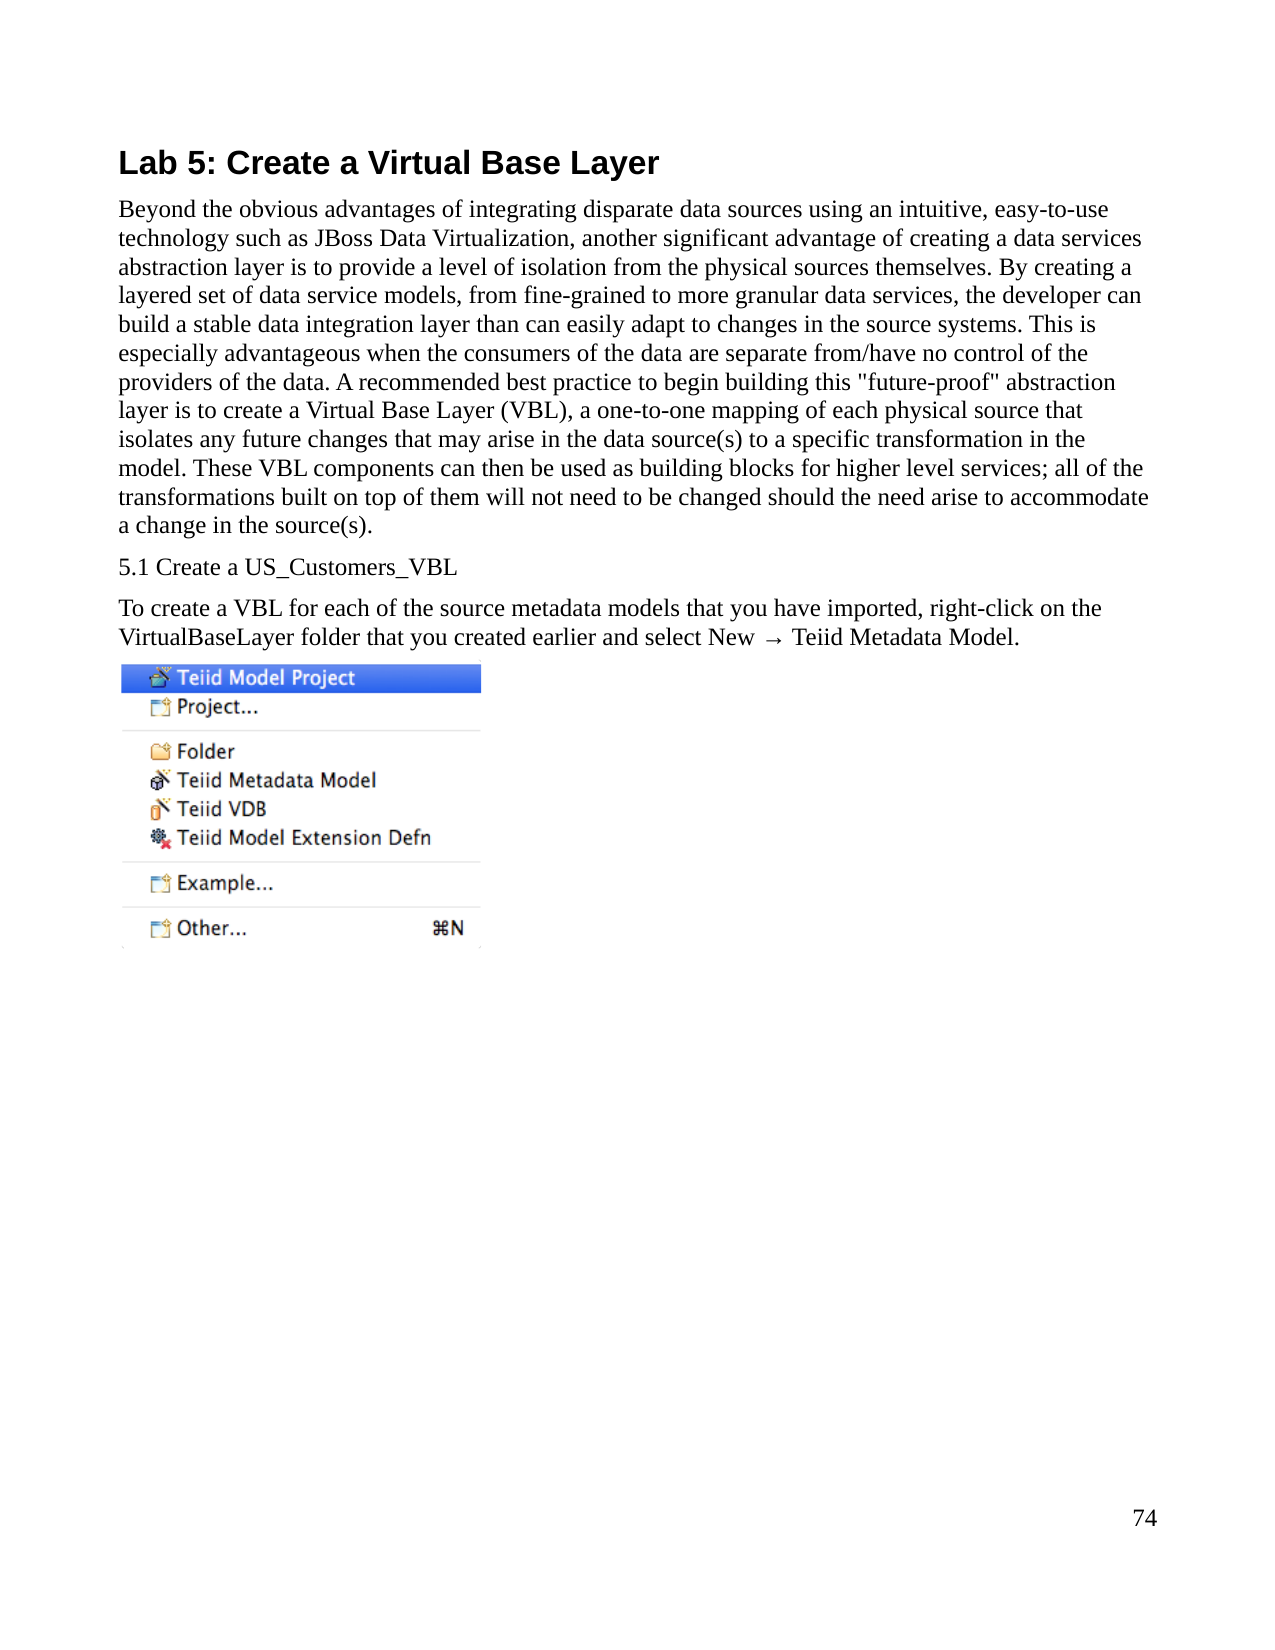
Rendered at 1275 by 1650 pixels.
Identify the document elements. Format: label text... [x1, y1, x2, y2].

text 5.1 Create a US_Customers_VBL [118, 552, 1157, 581]
subtitle Lab 5: Create a Virtual Base Layer [118, 143, 1157, 182]
text Beyond the obvious advantages of integrating disparate data sources using an intuitive, easy-to-use technology such as JBoss Data Virtualization, another significant advantage of creating a data services abstraction layer is to provide a level of isolation from the physical sources themselves. By creating a layered set of data service models, from fine-grained to more granular data services, the developer can build a stable data integration layer than can easily adapt to changes in the source systems. This is especially advantageous when the consumers of the data are separate from/have no control of the providers of the data. A recommended best practice to begin building this "future-proof" abstraction layer is to create a Virtual Base Layer (VBL), a one-to-one mapping of each physical source that isolates any future changes that may arise in the data source(s) to a specific transformation in the model. These VBL components can then be used as building blocks for higher level services; all of the transformations built on top of them will not need to be changed should the need arise to accommodate a change in the source(s). [118, 194, 1157, 539]
text To create a VBL for each of the source metadata models that you have imported, right-click on the VirtualBaseLayer folder that you created earlier and select New → Teiid Metadata Model. [118, 593, 1157, 651]
picture [121, 659, 482, 949]
